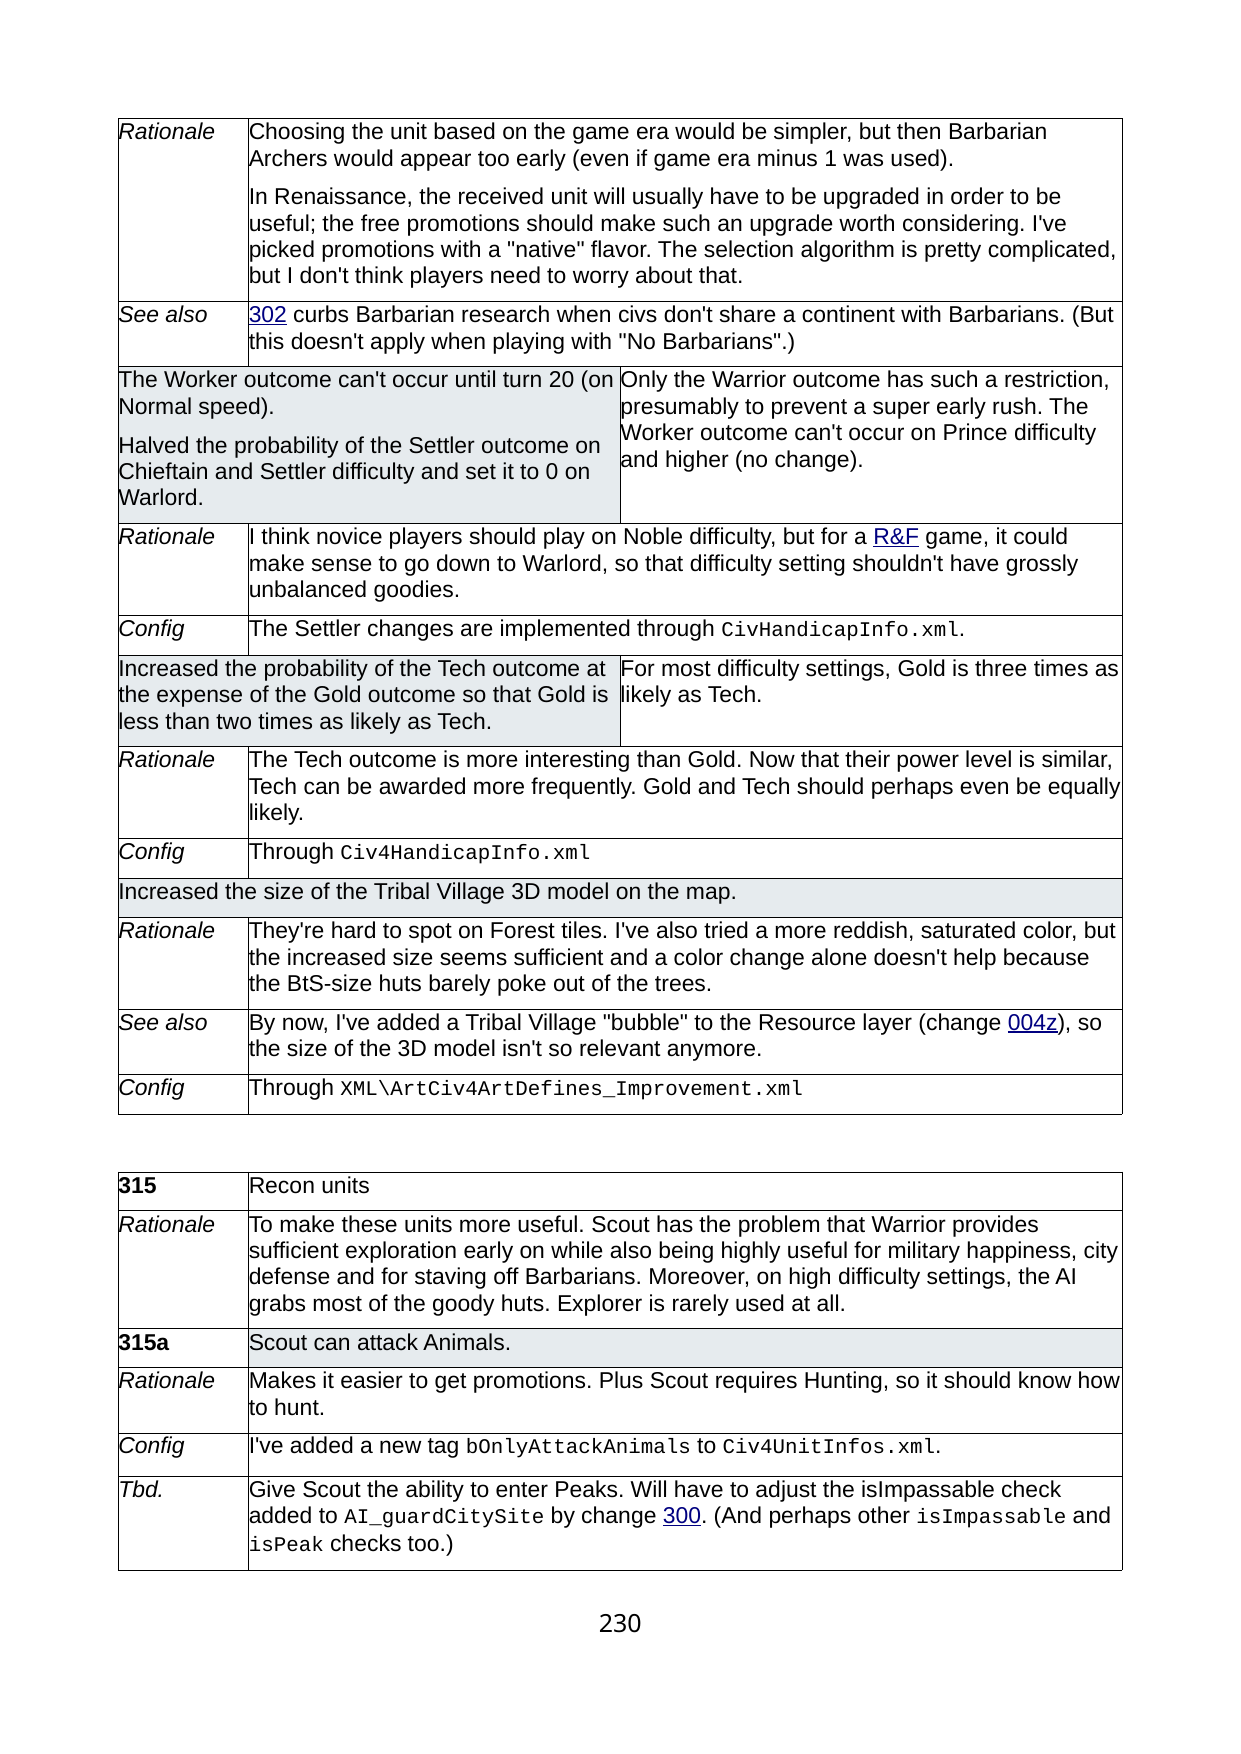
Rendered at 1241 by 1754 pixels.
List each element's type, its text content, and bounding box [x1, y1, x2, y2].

table_header Recon units [249, 1173, 1122, 1210]
table_cell Increased the size of the Tribal Village 3D model on the map. [119, 879, 1122, 917]
table_cell Increased the probability of the Tech outcome at the expense of the Gold outcome so that Gold is less than two times as likely as Tech. [119, 656, 620, 746]
table_cell Scout can attack Animals. [249, 1329, 1122, 1367]
table_cell See also [119, 302, 248, 366]
table_cell Rationale [119, 918, 248, 1008]
table_cell Config [119, 1434, 248, 1476]
table_cell Makes it easier to get promotions. Plus Scout requires Hunting, so it should know how to hunt. [249, 1368, 1122, 1432]
table_cell Through Civ4HandicapInfo.xml [249, 839, 1122, 878]
table_cell Through XML\ArtCiv4ArtDefines_Improvement.xml [249, 1075, 1122, 1114]
table_cell See also [119, 1010, 248, 1074]
table_cell Config [119, 616, 248, 655]
table_cell By now, I've added a Tribal Village "bubble" to the Resource layer (change 004z), so the size of the 3D model isn't so relevant anymore. [249, 1010, 1122, 1074]
table_cell To make these units more useful. Scout has the problem that Warrior provides sufficient exploration early on while also being highly useful for military happiness, city defense and for staving off Barbarians. Moreover, on high difficulty settings, the AI grabs most of the goody huts. Explorer is rarely used at all. [249, 1211, 1122, 1328]
table_cell For most difficulty settings, Gold is three times as likely as Tech. [621, 656, 1122, 746]
table_cell They're hard to spot on Forest tiles. I've also tried a more reddish, saturated color, but the increased size seems sufficient and a color change alone doesn't help because the BtS-size huts barely poke out of the trees. [249, 918, 1122, 1008]
table_cell The Worker outcome can't occur until turn 20 (on Normal speed). Halved the probability of the Settler outcome on Chieftain and Settler difficulty and set it to 0 on Warlord. [119, 367, 620, 523]
table_cell Give Scout the ability to enter Peaks. Will have to adjust the isImpassable check added to AI_guardCitySite by change 300. (And perhaps other isImpassable and isPeak checks too.) [249, 1477, 1122, 1570]
table_cell Rationale [119, 1211, 248, 1328]
table_cell Choosing the unit based on the game era would be simpler, but then Barbarian Archers would appear too early (even if game era minus 1 was used). In Renaissance, the received unit will usually have to be upgraded in order to be useful; the free promotions should make such an upgrade worth considering. I've picked promotions with a "native" flavor. The selection algorithm is pretty complicated, but I don't think players need to worry about that. [249, 119, 1122, 301]
table_cell The Tech outcome is more interesting than Gold. Now that their power level is similar, Tech can be awarded more frequently. Gold and Tech should perhaps even be equally likely. [249, 747, 1122, 838]
table_cell The Settler changes are implemented through CivHandicapInfo.xml. [249, 616, 1122, 655]
table_cell Rationale [119, 119, 248, 301]
table_cell Tbd. [119, 1477, 248, 1570]
table_cell I think novice players should play on Noble difficulty, but for a R&F game, it could make sense to go down to Warlord, so that difficulty setting shouldn't have grossly unbalanced goodies. [249, 524, 1122, 614]
table_cell Config [119, 1075, 248, 1114]
table_cell Rationale [119, 1368, 248, 1432]
table_cell Only the Warrior outcome has such a restriction, presumably to prevent a super early rush. The Worker outcome can't occur on Prince difficulty and higher (no change). [621, 367, 1122, 523]
table_header 315 [119, 1173, 248, 1210]
table_cell Config [119, 839, 248, 878]
table_cell Rationale [119, 524, 248, 614]
table_cell 302 curbs Barbarian research when civs don't share a continent with Barbarians. (But this doesn't apply when playing with "No Barbarians".) [249, 302, 1122, 366]
table_cell I've added a new tag bOnlyAttackAnimals to Civ4UnitInfos.xml. [249, 1434, 1122, 1476]
table_cell 315a [119, 1329, 248, 1367]
table_cell Rationale [119, 747, 248, 838]
